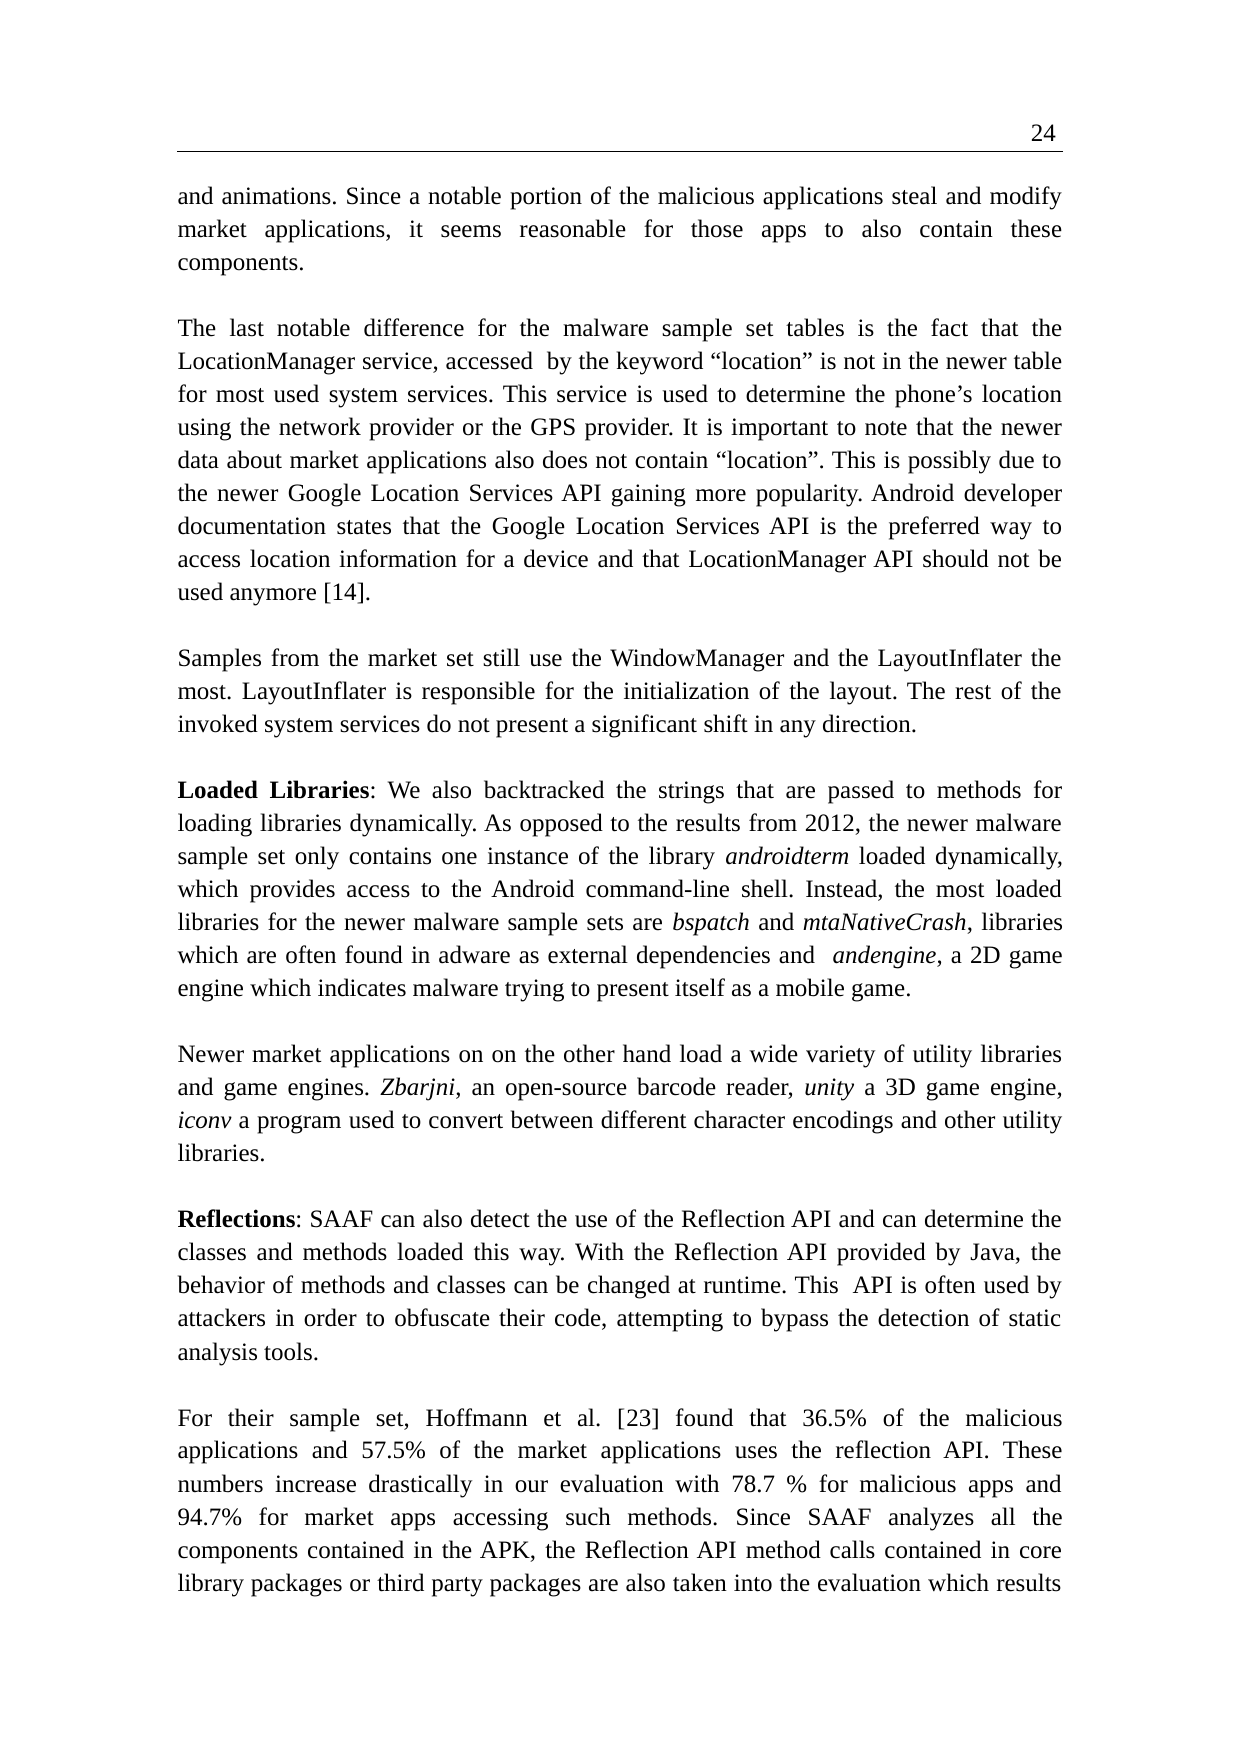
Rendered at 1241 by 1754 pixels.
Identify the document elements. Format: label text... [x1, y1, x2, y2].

text Loaded Libraries: We also backtracked the strings that are passed to methods for loading libraries dynamically. As opposed to the results from 2012, the newer malware sample set only contains one instance of the library androidterm loaded dynamically, which provides access to the Android command-line shell. Instead, the most loaded libraries for the newer malware sample sets are bspatch and mtaNativeCrash, libraries which are often found in adware as external dependencies and andengine, a 2D game engine which indicates malware trying to present itself as a mobile game. [177, 775, 1063, 1002]
text Reflections: SAAF can also detect the use of the Reflection API and can determine the classes and methods loaded this way. With the Reflection API provided by Java, the behavior of methods and classes can be changed at runtime. This API is often used by attackers in order to obfuscate their code, attempting to bypass the detection of static analysis tools. [177, 1204, 1063, 1365]
text The last notable difference for the malware sample set tables is the fact that the LocationManager service, accessed by the keyword “location” is not in the newer table for most used system services. This service is used to determine the phone’s location using the network provider or the GPS provider. It is important to note that the newer data about market applications also does not contain “location”. This is possibly due to the newer Google Location Services API gaining more popularity. Android developer documentation states that the Google Location Services API is the preferred way to access location information for a device and that LocationManager API should not be used anymore [14]. [177, 313, 1063, 606]
text Newer market applications on on the other hand load a wide variety of utility libraries and game engines. Zbarjni, an open-source barcode reader, unity a 3D game engine, iconv a program used to convert between different character encodings and other utility libraries. [177, 1039, 1063, 1167]
text and animations. Since a notable portion of the malicious applications steal and modify market applications, it seems reasonable for those apps to also contain these components. [177, 181, 1063, 276]
text Samples from the market set still use the WindowManager and the LayoutInflater the most. LayoutInflater is responsible for the initialization of the layout. The rest of the invoked system services do not present a significant shift in any direction. [177, 643, 1063, 738]
text For their sample set, Hoffmann et al. [23] found that 36.5% of the malicious applications and 57.5% of the market applications uses the reflection API. These numbers increase drastically in our evaluation with 78.7 % for malicious apps and 94.7% for market apps accessing such methods. Since SAAF analyzes all the components contained in the APK, the Reflection API method calls contained in core library packages or third party packages are also taken into the evaluation which results [177, 1403, 1063, 1596]
